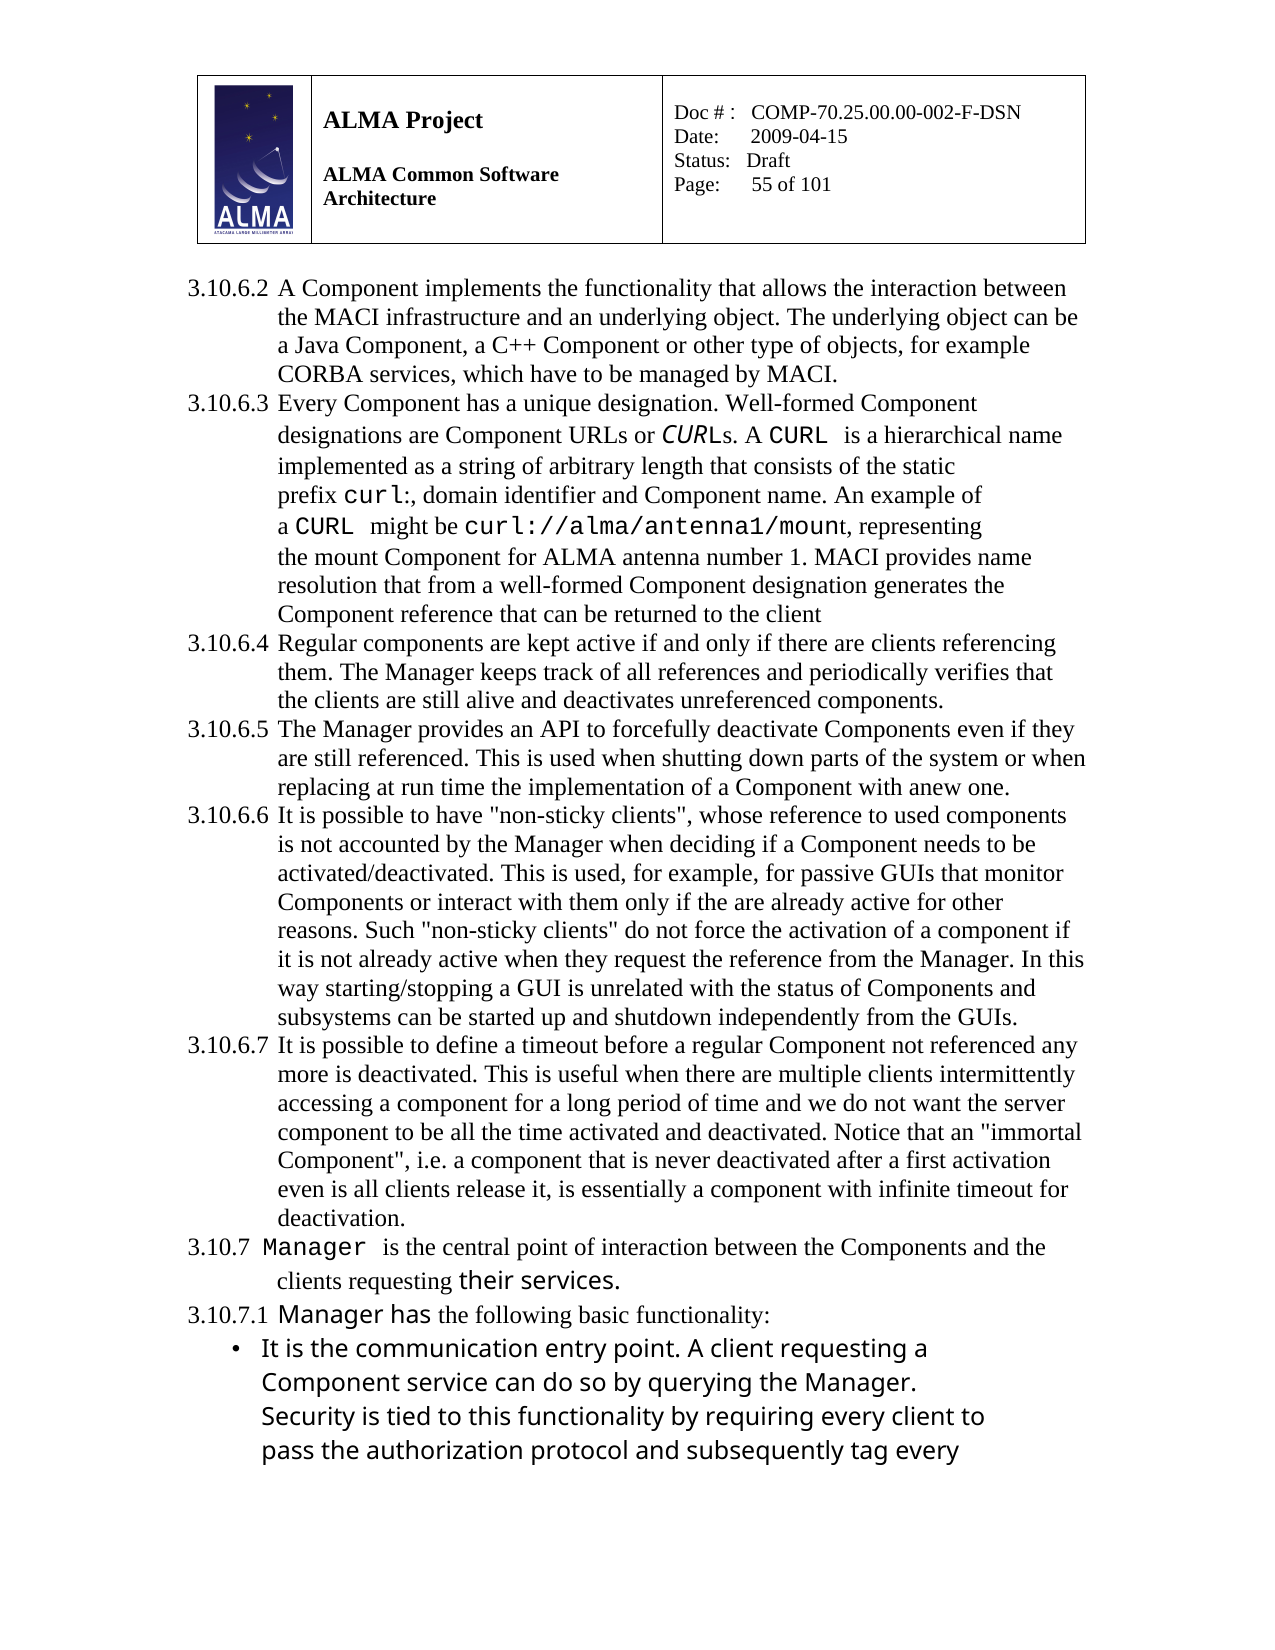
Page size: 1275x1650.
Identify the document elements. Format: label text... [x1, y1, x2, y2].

picture [214, 85, 293, 235]
subtitle Every Component has a unique designation. Well-formed Component designations are Component URLs or CURLs. A CURL is a hierarchical name implemented as a string of arbitrary length that consists of the static prefix curl:, domain identifier and Component name. An example of a CURL might be curl://alma/antenna1/mount, representing the mount Component for ALMA antenna number 1. MACI provides name resolution that from a well-formed Component designation generates the Component reference that can be returned to the client [187, 388, 1087, 628]
subtitle Manager has the following basic functionality: [187, 1296, 1087, 1331]
subtitle It is possible to define a timeout before a regular Component not referenced any more is deactivated. This is useful when there are multiple clients intermittently accessing a component for a long period of time and we do not want the server component to be all the time activated and deactivated. Notice that an "immortal Component", i.e. a component that is never deactivated after a first activation even is all clients release it, is essentially a component with infinite timeout for deactivation. [187, 1030, 1087, 1232]
subtitle A Component implements the functionality that allows the interaction between the MACI infrastructure and an underlying object. The underlying object can be a Java Component, a C++ Component or other type of objects, for example CORBA services, which have to be managed by MACI. [187, 273, 1087, 388]
subtitle The Manager provides an API to forcefully deactivate Components even if they are still referenced. This is used when shutting down parts of the system or when replacing at run time the implementation of a Component with anew one. [187, 714, 1087, 800]
subtitle It is possible to have "non-sticky clients", whose reference to used components is not accounted by the Manager when deciding if a Component needs to be activated/deactivated. This is used, for example, for passive GUIs that monitor Components or interact with them only if the are already active for other reasons. Such "non-sticky clients" do not force the activation of a component if it is not already active when they request the reference from the Manager. In this way starting/stopping a GUI is unrelated with the status of Components and subsystems can be started up and shutdown independently from the GUIs. [187, 800, 1087, 1030]
list It is the communication entry point. A client requesting a Component service can do so by querying the Manager. Security is tied to this functionality by requiring every client to pass the authorization protocol and subsequently tag every [232, 1331, 1012, 1467]
subtitle Regular components are kept active if and only if there are clients referencing them. The Manager keeps track of all references and periodically verifies that the clients are still alive and deactivates unreferenced components. [187, 628, 1087, 714]
subtitle Manager is the central point of interaction between the Components and the clients requesting their services. [187, 1232, 1087, 1296]
